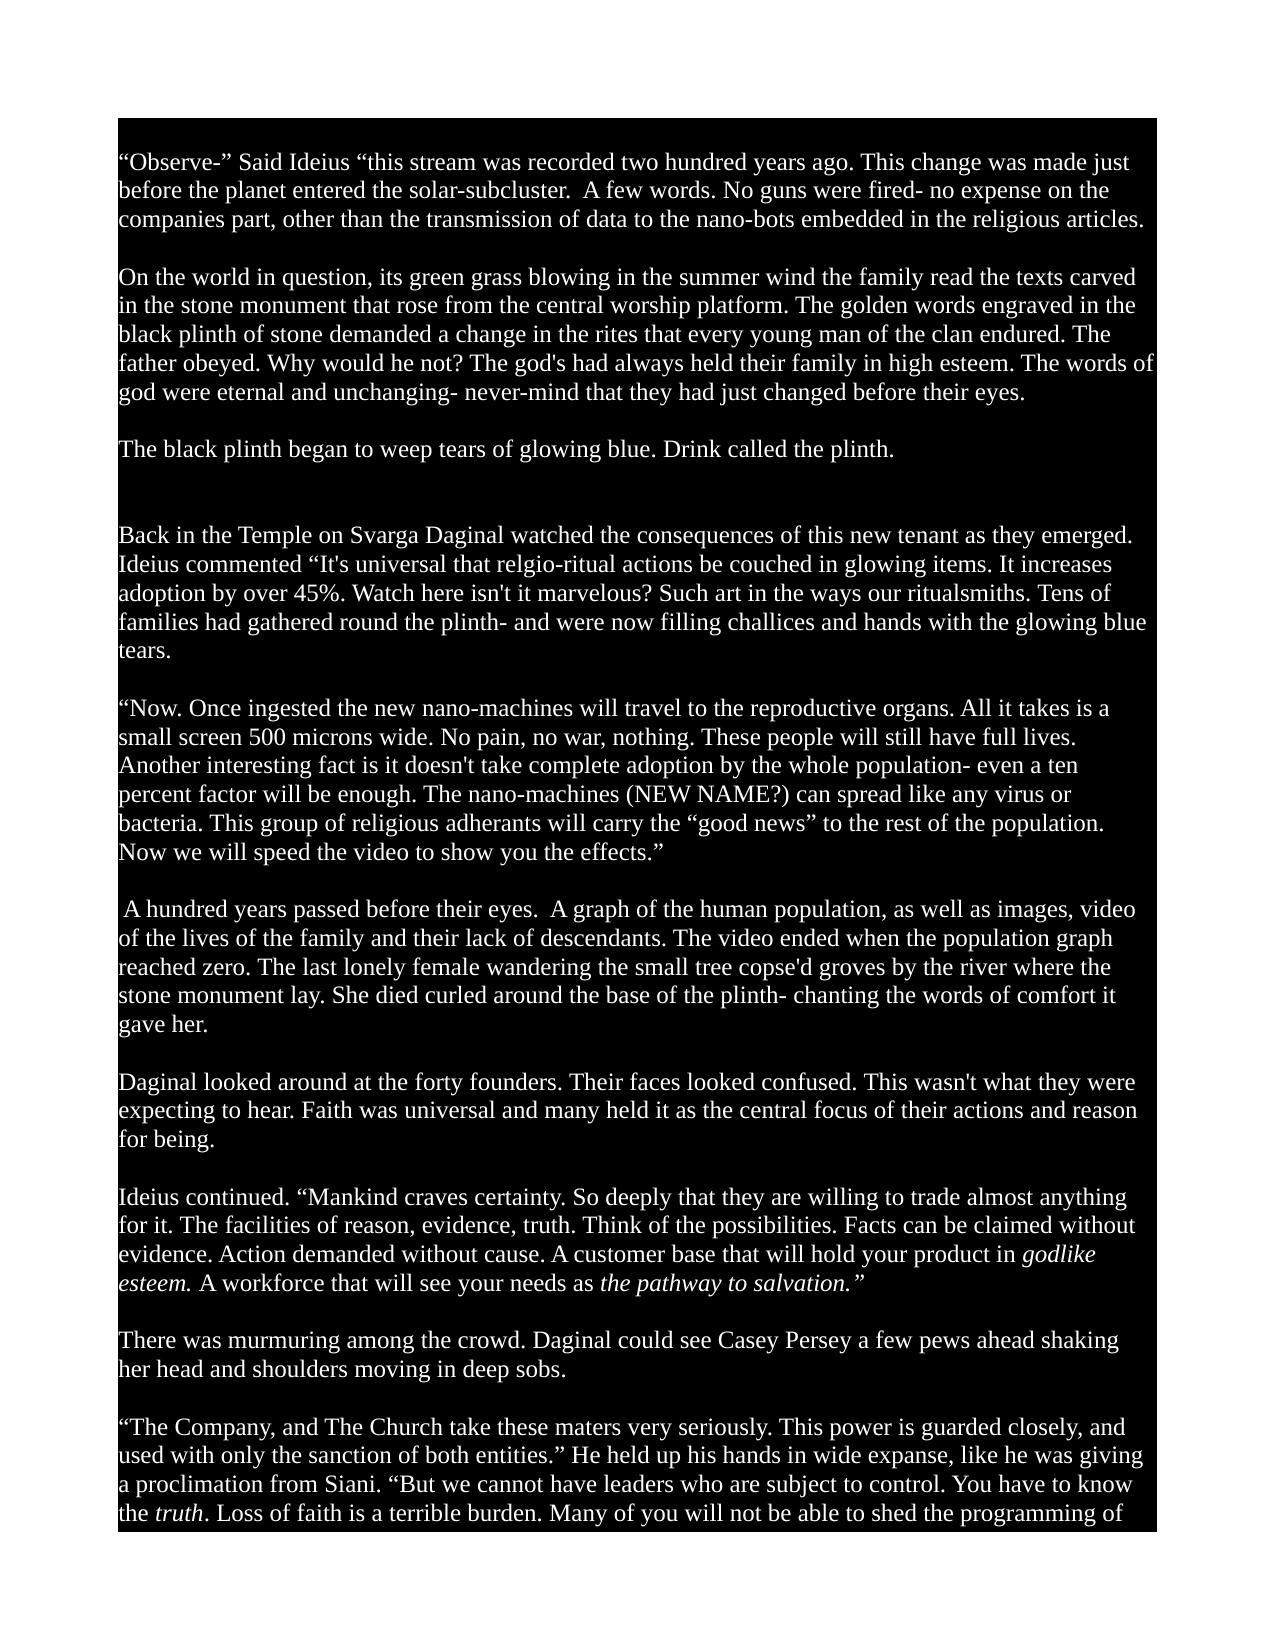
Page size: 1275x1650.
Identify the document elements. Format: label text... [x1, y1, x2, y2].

text Back in the Temple on Svarga Daginal watched the consequences of this new tenant as they emerged. [118, 463, 1157, 549]
text “Observe-” Said Ideius “this stream was recorded two hundred years ago. This change was made just before the planet entered the solar-subcluster. A few words. No guns were fired- no expense on the companies part, other than the transmission of data to the nano-bots embedded in the religious articles. On the world in question, its green grass blowing in the summer wind the family read the texts carved in the stone monument that rose from the central worship platform. The golden words engraved in the black plinth of stone demanded a change in the rites that every young man of the clan endured. The father obeyed. Why would he not? The god's had always held their family in high esteem. The words of god were eternal and unchanging- never-mind that they had just changed before their eyes. [118, 118, 1157, 406]
text A hundred years passed before their eyes. A graph of the human population, as well as images, video of the lives of the family and their lack of descendants. The video ended when the population graph reached zero. The last lonely female wandering the small tree copse'd groves by the river where the stone monument lay. She died curled around the base of the plinth- chanting the words of comfort it gave her. [118, 894, 1157, 1038]
text The black plinth began to weep tears of glowing blue. Drink called the plinth. [118, 434, 1157, 463]
text Daginal looked around at the forty founders. Their faces looked confused. This wasn't what they were expecting to hear. Faith was universal and many held it as the central focus of their actions and reason for being. Ideius continued. “Mankind craves certainty. So deeply that they are willing to trade almost anything for it. The facilities of reason, evidence, truth. Think of the possibilities. Facts can be claimed without evidence. Action demanded without cause. A customer base that will hold your product in godlike esteem. A workforce that will see your needs as the pathway to salvation.” There was murmuring among the crowd. Daginal could see Casey Persey a few pews ahead shaking her head and shoulders moving in deep sobs. “The Company, and The Church take these maters very seriously. This power is guarded closely, and used with only the sanction of both entities.” He held up his hands in wide expanse, like he was giving a proclimation from Siani. “But we cannot have leaders who are subject to control. You have to know the truth. Loss of faith is a terrible burden. Many of you will not be able to shed the programming of [118, 1038, 1157, 1527]
text Ideius commented “It's universal that relgio-ritual actions be couched in glowing items. It increases adoption by over 45%. Watch here isn't it marvelous? Such art in the ways our ritualsmiths. Tens of families had gathered round the plinth- and were now filling challices and hands with the glowing blue tears. “Now. Once ingested the new nano-machines will travel to the reproductive organs. All it takes is a small screen 500 microns wide. No pain, no war, nothing. These people will still have full lives. Another interesting fact is it doesn't take complete adoption by the whole population- even a ten percent factor will be enough. The nano-machines (NEW NAME?) can spread like any virus or bacteria. This group of religious adherants will carry the “good news” to the rest of the population. Now we will speed the video to show you the effects.” [118, 549, 1157, 866]
